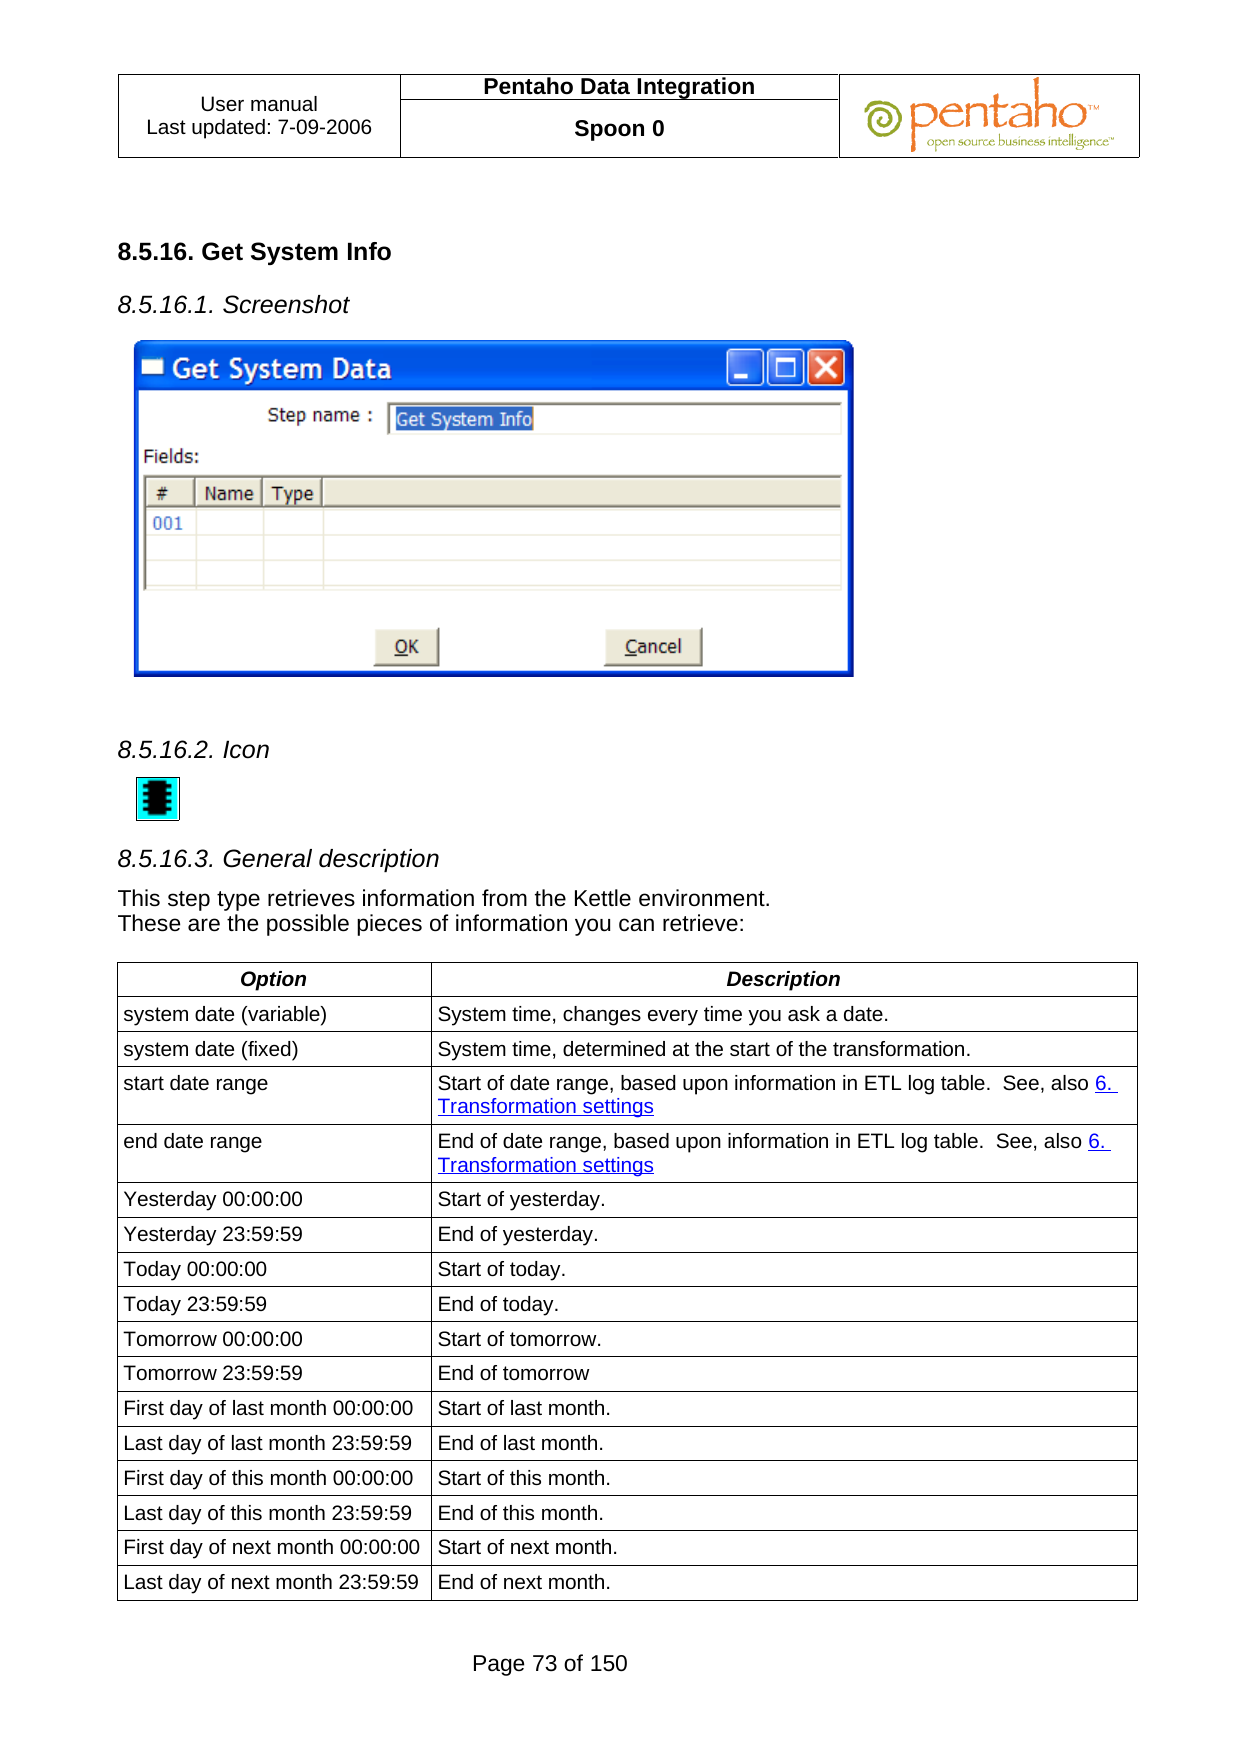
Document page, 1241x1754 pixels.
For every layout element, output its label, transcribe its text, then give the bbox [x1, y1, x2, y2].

table_cell End of yesterday. [432, 1218, 1137, 1252]
table_cell First day of this month 00:00:00 [118, 1461, 431, 1495]
text This step type retrieves information from the Kettle environment. [117, 885, 1137, 911]
table_cell end date range [118, 1125, 431, 1182]
table_cell Today 00:00:00 [118, 1253, 431, 1286]
table_cell Last day of this month 23:59:59 [118, 1496, 431, 1530]
table_cell Last day of last month 23:59:59 [118, 1427, 431, 1460]
table_cell Start of yesterday. [432, 1183, 1137, 1217]
table_cell Start of this month. [432, 1461, 1137, 1495]
table_cell system date (fixed) [118, 1032, 431, 1066]
subtitle Screenshot [117, 291, 1137, 319]
table_cell End of today. [432, 1287, 1137, 1321]
table_cell End of this month. [432, 1496, 1137, 1530]
table_cell System time, changes every time you ask a date. [432, 997, 1137, 1031]
table_cell Start of next month. [432, 1531, 1137, 1565]
table_cell start date range [118, 1067, 431, 1124]
subtitle Icon [117, 736, 1137, 764]
table_cell System time, determined at the start of the transformation. [432, 1032, 1137, 1066]
table_cell Yesterday 23:59:59 [118, 1218, 431, 1252]
subtitle General description [117, 845, 1137, 873]
table_cell Start of tomorrow. [432, 1322, 1137, 1356]
table_cell Last day of next month 23:59:59 [118, 1566, 431, 1600]
table_header Option [118, 963, 431, 996]
table_cell Yesterday 00:00:00 [118, 1183, 431, 1217]
table_cell Start of last month. [432, 1392, 1137, 1426]
subtitle Get System Info [117, 238, 1137, 266]
table_cell Start of today. [432, 1253, 1137, 1286]
table_cell End of last month. [432, 1427, 1137, 1460]
table_cell End of date range, based upon information in ETL log table. See, also 6. Transformation settings [432, 1125, 1137, 1182]
picture [133, 340, 854, 677]
table_cell Tomorrow 00:00:00 [118, 1322, 431, 1356]
table_cell First day of last month 00:00:00 [118, 1392, 431, 1426]
text These are the possible pieces of information you can retrieve: [117, 911, 1137, 936]
table_header Description [432, 963, 1137, 996]
table_cell First day of next month 00:00:00 [118, 1531, 431, 1565]
table_cell End of tomorrow [432, 1357, 1137, 1391]
table_cell End of next month. [432, 1566, 1137, 1600]
table_cell Tomorrow 23:59:59 [118, 1357, 431, 1391]
table_cell Today 23:59:59 [118, 1287, 431, 1321]
table_cell system date (variable) [118, 997, 431, 1031]
table_cell Start of date range, based upon information in ETL log table. See, also 6. Transformation settings [432, 1067, 1137, 1124]
